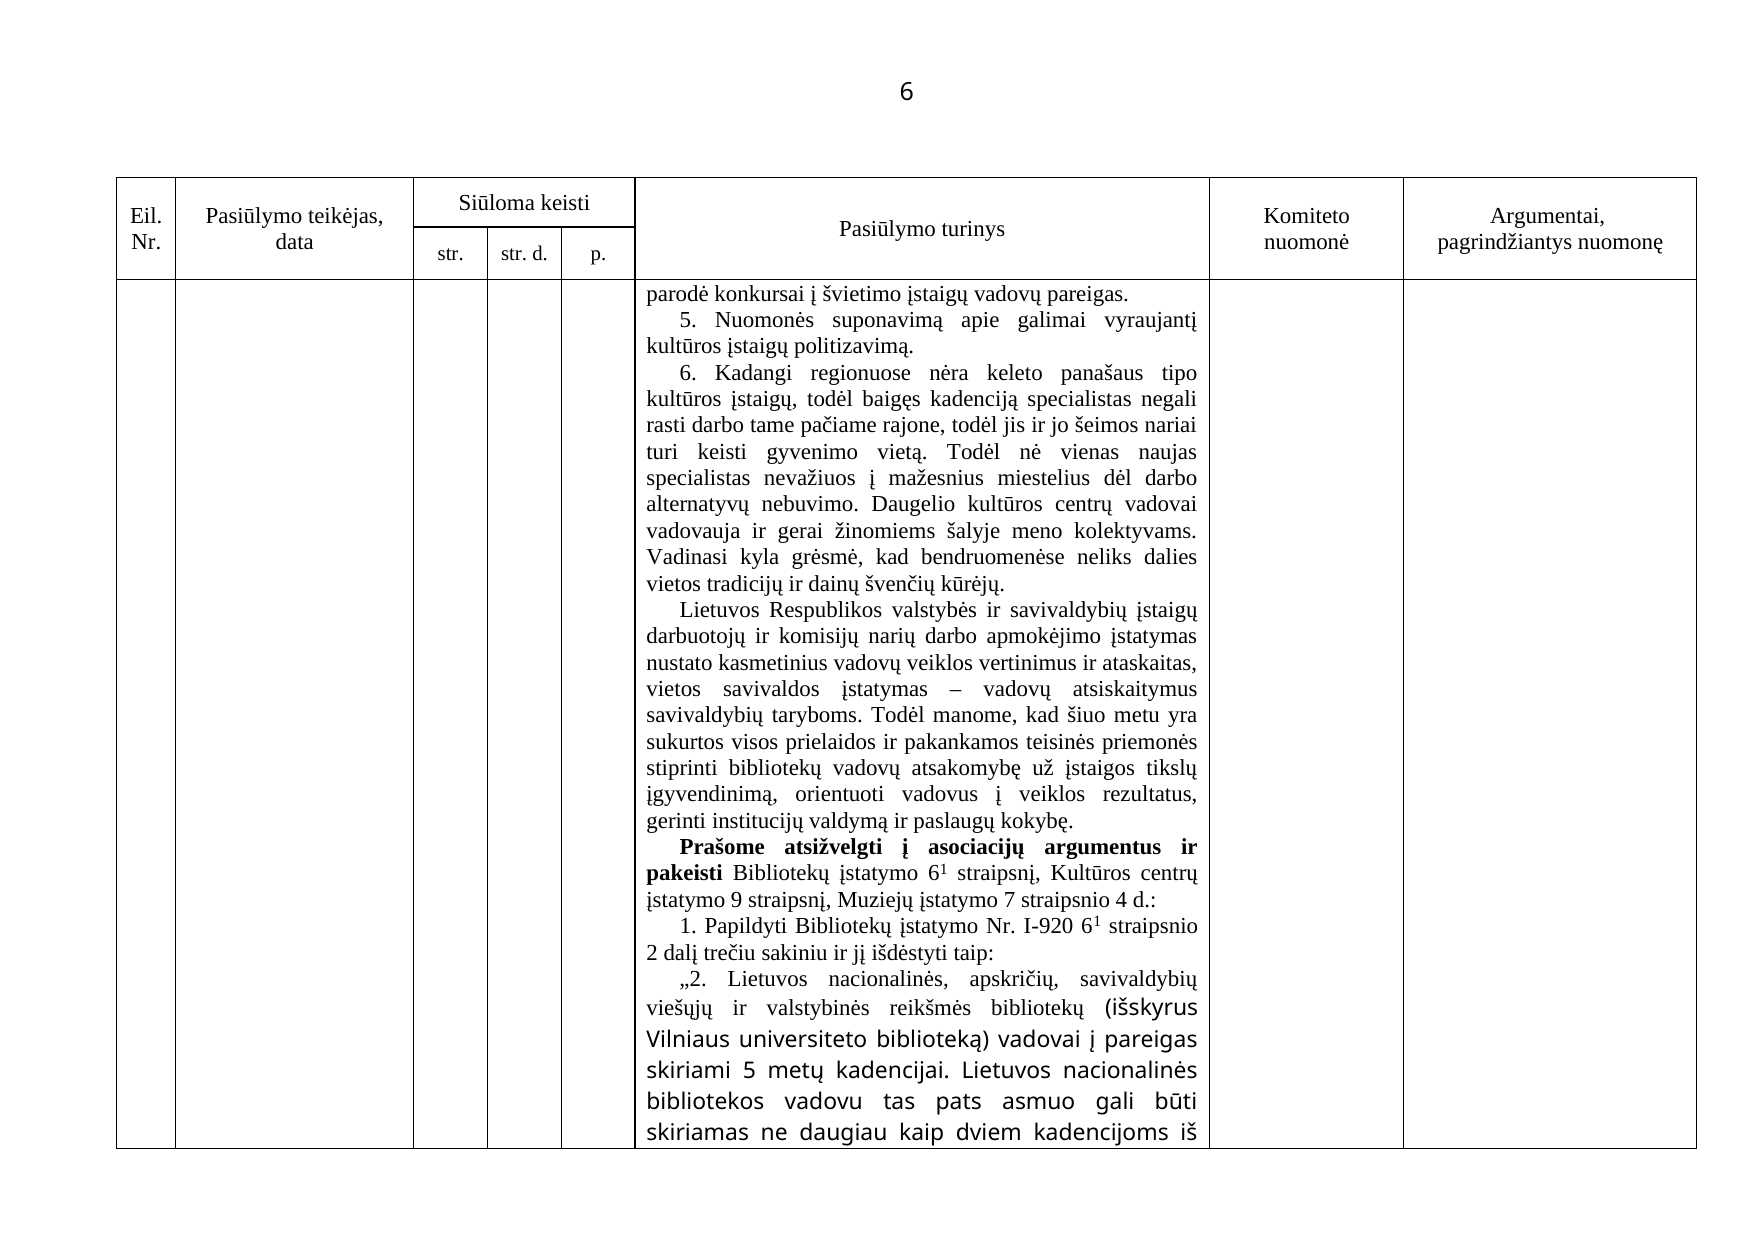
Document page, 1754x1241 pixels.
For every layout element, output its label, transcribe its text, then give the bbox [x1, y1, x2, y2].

table_cell str. [414, 228, 487, 279]
table_header Pasiūlymo turinys [636, 178, 1209, 279]
table_cell str. d. [488, 228, 561, 279]
table_cell [488, 280, 561, 1147]
table_header Komiteto nuomonė [1210, 178, 1403, 279]
table_cell [117, 280, 175, 1147]
table_cell [176, 280, 413, 1147]
table_cell [1210, 280, 1403, 1147]
table_cell [562, 280, 634, 1147]
table_header Argumentai, pagrindžiantys nuomonę [1404, 178, 1696, 279]
table_header Siūloma keisti [414, 178, 634, 226]
table_cell p. [562, 228, 634, 279]
table_cell [414, 280, 487, 1147]
table_header Pasiūlymo teikėjas, data [176, 178, 413, 279]
table_cell parodė konkursai į švietimo įstaigų vadovų pareigas. 5. Nuomonės suponavimą apie galimai vyraujantį kultūros įstaigų politizavimą. 6. Kadangi regionuose nėra keleto panašaus tipo kultūros įstaigų, todėl baigęs kadenciją specialistas negali rasti darbo tame pačiame rajone, todėl jis ir jo šeimos nariai turi keisti gyvenimo vietą. Todėl nė vienas naujas specialistas nevažiuos į mažesnius miestelius dėl darbo alternatyvų nebuvimo. Daugelio kultūros centrų vadovai vadovauja ir gerai žinomiems šalyje meno kolektyvams. Vadinasi kyla grėsmė, kad bendruomenėse neliks dalies vietos tradicijų ir dainų švenčių kūrėjų. Lietuvos Respublikos valstybės ir savivaldybių įstaigų darbuotojų ir komisijų narių darbo apmokėjimo įstatymas nustato kasmetinius vadovų veiklos vertinimus ir ataskaitas, vietos savivaldos įstatymas – vadovų atsiskaitymus savivaldybių taryboms. Todėl manome, kad šiuo metu yra sukurtos visos prielaidos ir pakankamos teisinės priemonės stiprinti bibliotekų vadovų atsakomybę už įstaigos tikslų įgyvendinimą, orientuoti vadovus į veiklos rezultatus, gerinti institucijų valdymą ir paslaugų kokybę. Prašome atsižvelgti į asociacijų argumentus ir pakeisti Bibliotekų įstatymo 61 straipsnį, Kultūros centrų įstatymo 9 straipsnį, Muziejų įstatymo 7 straipsnio 4 d.: 1. Papildyti Bibliotekų įstatymo Nr. I-920 61 straipsnio 2 dalį trečiu sakiniu ir jį išdėstyti taip: „2. Lietuvos nacionalinės, apskričių, savivaldybių viešųjų ir valstybinės reikšmės bibliotekų (išskyrus Vilniaus universiteto biblioteką) vadovai į pareigas skiriami 5 metų kadencijai. Lietuvos nacionalinės bibliotekos vadovu tas pats asmuo gali būti skiriamas ne daugiau kaip dviem kadencijoms iš [636, 280, 1209, 1147]
table_cell [1404, 280, 1696, 1147]
table_header Eil. Nr. [117, 178, 175, 279]
